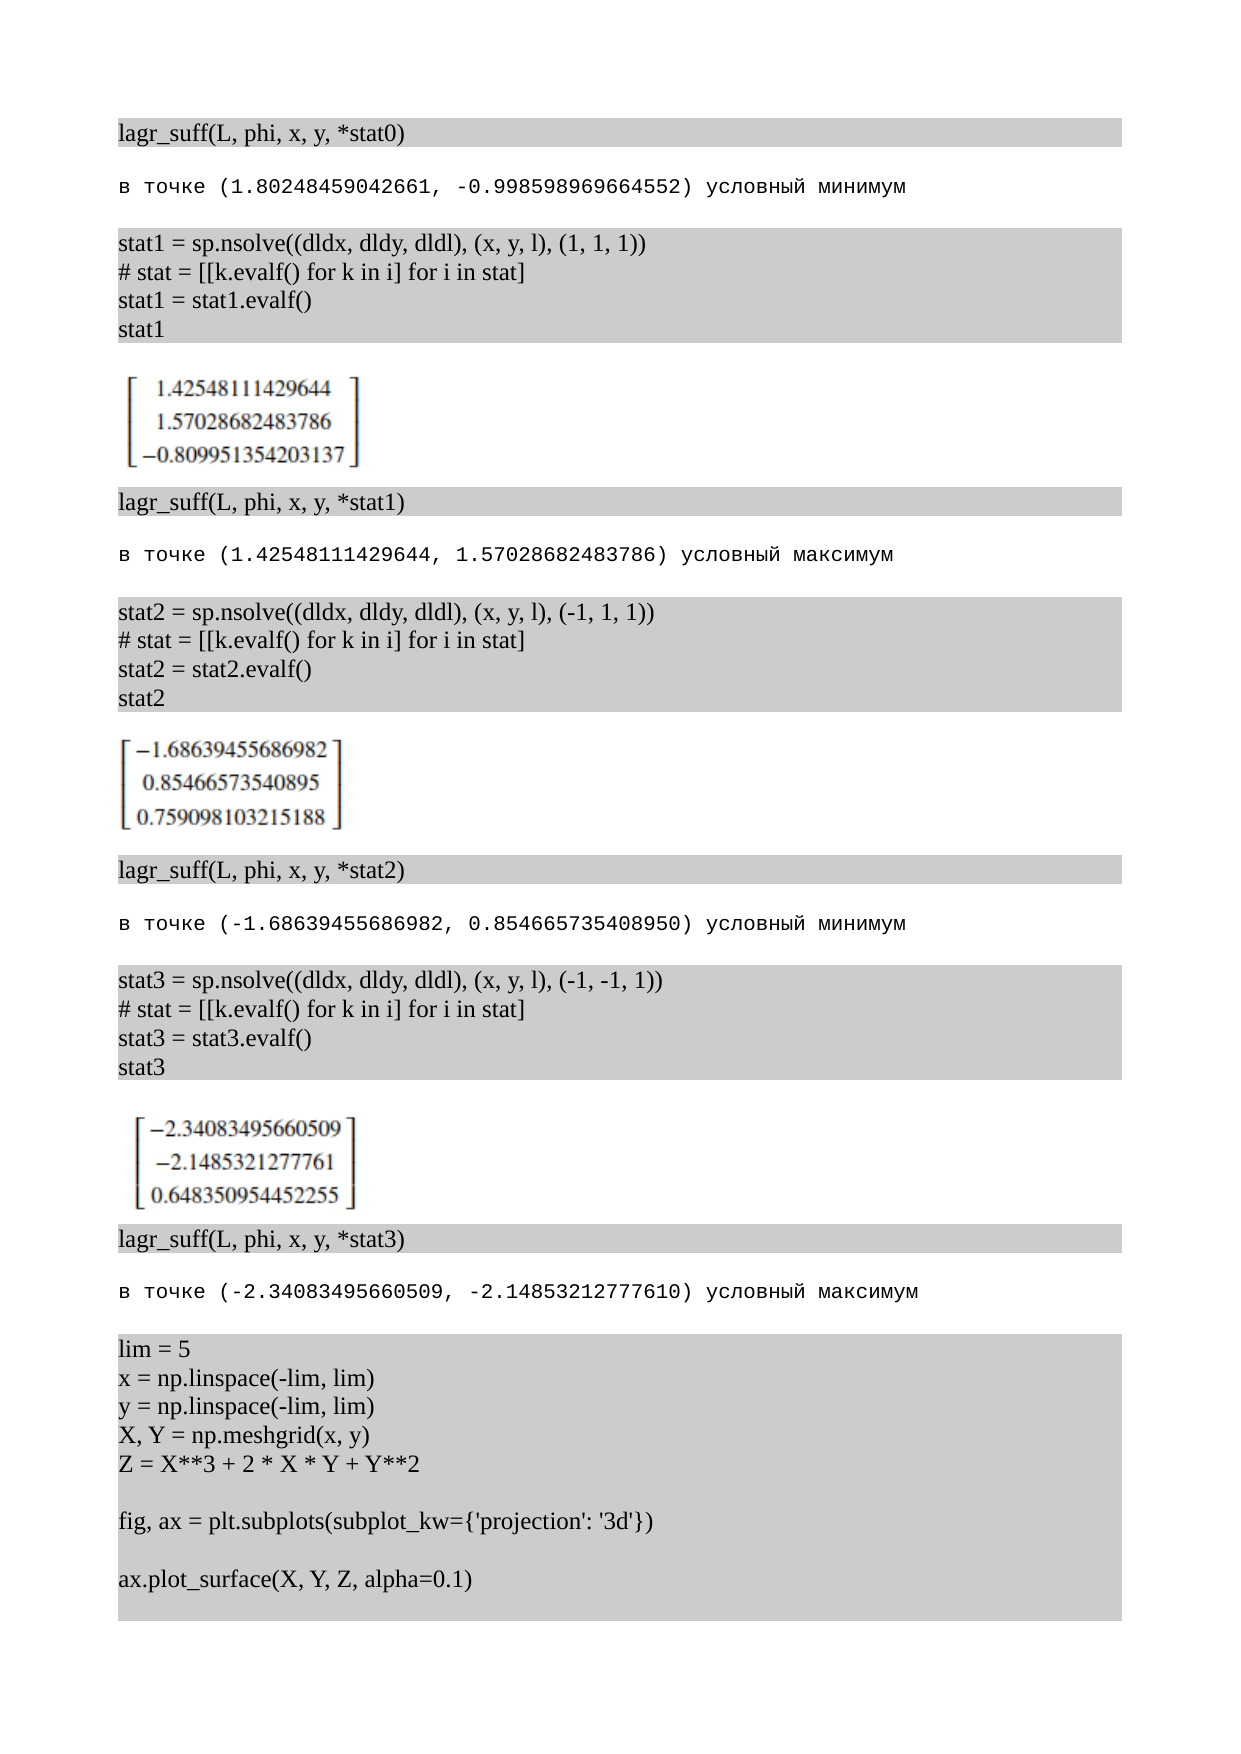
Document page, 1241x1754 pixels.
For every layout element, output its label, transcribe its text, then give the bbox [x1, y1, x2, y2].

text stat3 [118, 1052, 1122, 1080]
text # stat = [[k.evalf() for k in i] for i in stat] [118, 257, 1122, 286]
text stat2 = sp.nsolve((dldx, dldy, dldl), (x, y, l), (-1, 1, 1)) [118, 597, 1122, 625]
text y = np.linspace(-lim, lim) [118, 1391, 1122, 1420]
text stat1 = sp.nsolve((dldx, dldy, dldl), (x, y, l), (1, 1, 1)) [118, 228, 1122, 257]
text в точке (-2.34083495660509, -2.14853212777610) условный максимум [118, 1282, 1122, 1305]
text x = np.linspace(-lim, lim) [118, 1363, 1122, 1391]
text stat1 = stat1.evalf() [118, 286, 1122, 314]
text в точке (1.80248459042661, -0.998598969664552) условный минимум [118, 176, 1122, 199]
picture [123, 371, 364, 477]
text # stat = [[k.evalf() for k in i] for i in stat] [118, 994, 1122, 1023]
text stat1 [118, 314, 1122, 343]
text ax.plot_surface(X, Y, Z, alpha=0.1) [118, 1564, 1122, 1593]
text lim = 5 [118, 1334, 1122, 1363]
picture [126, 1109, 361, 1216]
text # stat = [[k.evalf() for k in i] for i in stat] [118, 625, 1122, 654]
text lagr_suff(L, phi, x, y, *stat1) [118, 487, 1122, 516]
text lagr_suff(L, phi, x, y, *stat0) [118, 118, 1122, 147]
text stat3 = stat3.evalf() [118, 1023, 1122, 1052]
text stat2 = stat2.evalf() [118, 654, 1122, 683]
text stat3 = sp.nsolve((dldx, dldy, dldl), (x, y, l), (-1, -1, 1)) [118, 965, 1122, 994]
text lagr_suff(L, phi, x, y, *stat3) [118, 1224, 1122, 1253]
text lagr_suff(L, phi, x, y, *stat2) [118, 855, 1122, 884]
text Z = X**3 + 2 * X * Y + Y**2 [118, 1449, 1122, 1478]
text fig, ax = plt.subplots(subplot_kw={'projection': '3d'}) [118, 1506, 1122, 1535]
picture [118, 737, 352, 833]
text в точке (-1.68639455686982, 0.854665735408950) условный минимум [118, 913, 1122, 937]
text stat2 [118, 683, 1122, 712]
text X, Y = np.meshgrid(x, y) [118, 1420, 1122, 1449]
text в точке (1.42548111429644, 1.57028682483786) условный максимум [118, 544, 1122, 568]
